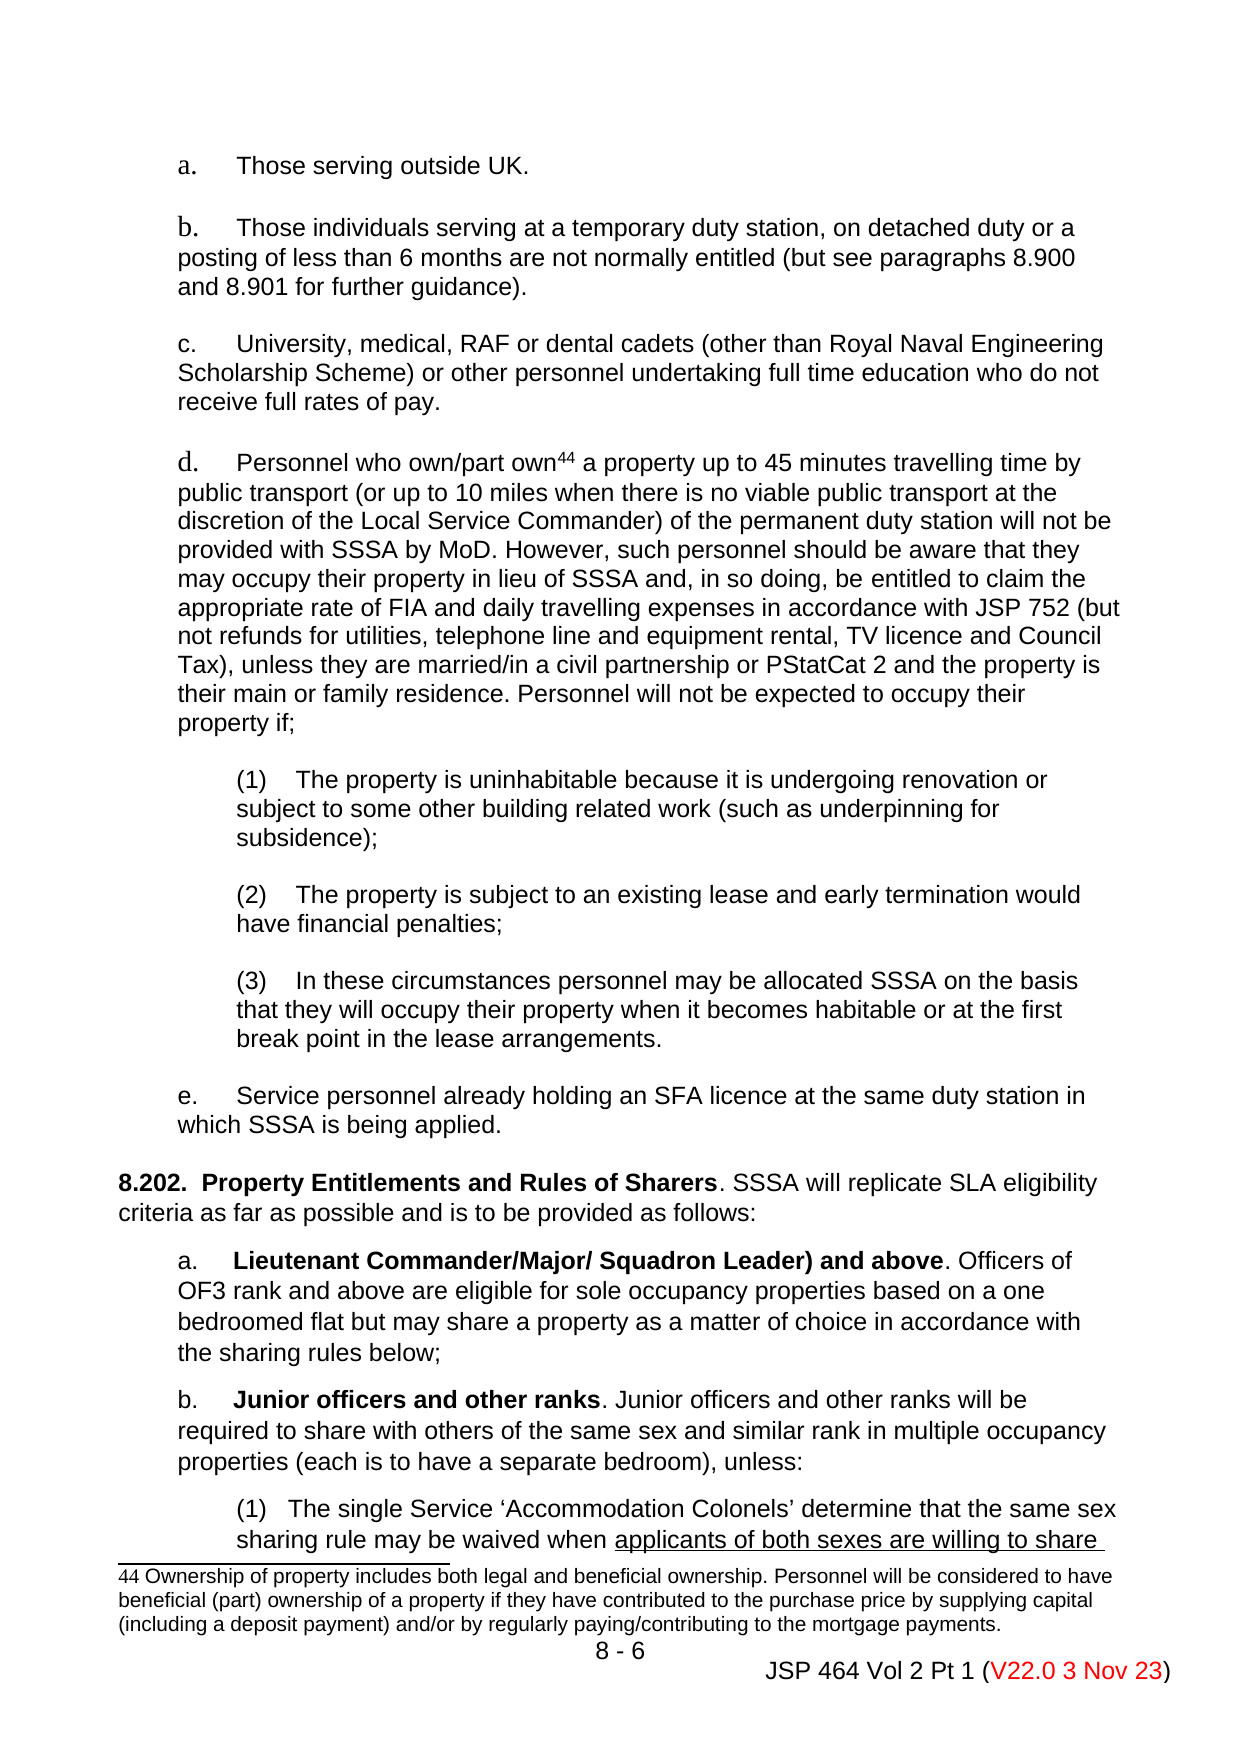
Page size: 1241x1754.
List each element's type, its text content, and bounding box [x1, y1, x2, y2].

list Those serving outside UK. [177, 147, 1122, 180]
list University, medical, RAF or dental cadets (other than Royal Naval Engineering Scholarship Scheme) or other personnel undertaking full time education who do not receive full rates of pay. [177, 329, 1122, 415]
list Personnel who own/part own a property up to 45 minutes travelling time by public transport (or up to 10 miles when there is no viable public transport at the discretion of the Local Service Commander) of the permanent duty station will not be provided with SSSA by MoD. However, such personnel should be aware that they may occupy their property in lieu of SSSA and, in so doing, be entitled to claim the appropriate rate of FIA and daily travelling expenses in accordance with JSP 752 (but not refunds for utilities, telephone line and equipment rental, TV licence and Council Tax), unless they are married/in a civil partnership or PStatCat 2 and the property is their main or family residence. Personnel will not be expected to occupy their property if; [177, 444, 1122, 736]
text (1) The single Service ‘Accommodation Colonels’ determine that the same sex sharing rule may be waived when applicants of both sexes are willing to share [236, 1494, 1122, 1553]
list Ownership of property includes both legal and beneficial ownership. Personnel will be considered to have beneficial (part) ownership of a property if they have contributed to the purchase price by supplying capital (including a deposit payment) and/or by regularly paying/contributing to the mortgage payments. [118, 1564, 1122, 1636]
list The property is uninhabitable because it is undergoing renovation or subject to some other building related work (such as underpinning for subsidence); [236, 765, 1122, 851]
list In these circumstances personnel may be allocated SSSA on the basis that they will occupy their property when it becomes habitable or at the first break point in the lease arrangements. [236, 966, 1122, 1052]
list The property is subject to an existing lease and early termination would have financial penalties; [236, 880, 1122, 937]
list Those individuals serving at a temporary duty station, on detached duty or a posting of less than 6 months are not normally entitled (but see paragraphs 8.900 and 8.901 for further guidance). [177, 209, 1122, 300]
list Service personnel already holding an SFA licence at the same duty station in which SSSA is being applied. [177, 1081, 1122, 1139]
text 8.202. Property Entitlements and Rules of Sharers. SSSA will replicate SLA eligibility criteria as far as possible and is to be provided as follows: [118, 1167, 1122, 1227]
text b. Junior officers and other ranks. Junior officers and other ranks will be required to share with others of the same sex and similar rank in multiple occupancy properties (each is to have a separate bedroom), unless: [177, 1385, 1122, 1475]
text a. Lieutenant Commander/Major/ Squadron Leader) and above. Officers of OF3 rank and above are eligible for sole occupancy properties based on a one bedroomed flat but may share a property as a matter of choice in accordance with the sharing rules below; [177, 1246, 1122, 1367]
